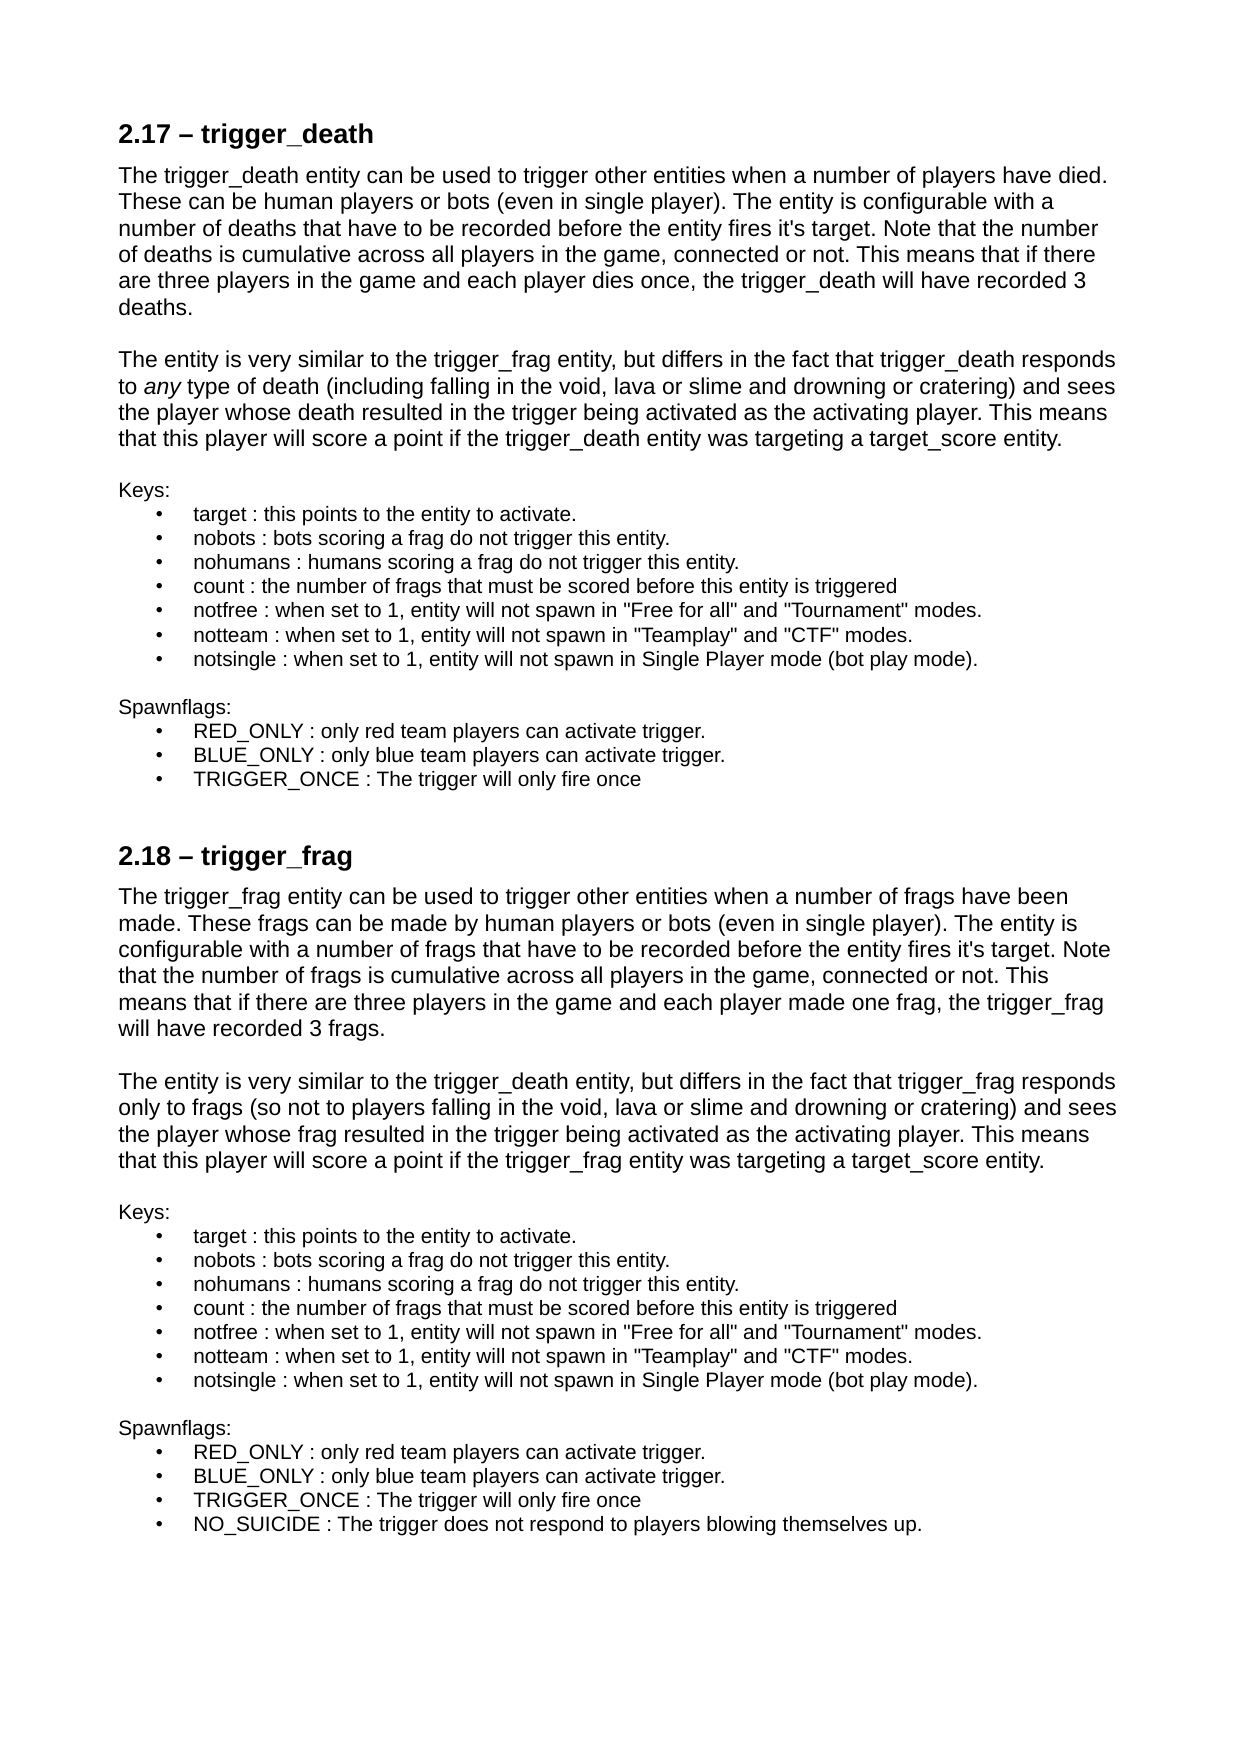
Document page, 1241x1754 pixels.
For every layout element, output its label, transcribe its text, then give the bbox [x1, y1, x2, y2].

list nohumans : humans scoring a frag do not trigger this entity. [156, 550, 1122, 574]
text Spawnflags: [118, 694, 1122, 718]
list NO_SUICIDE : The trigger does not respond to players blowing themselves up. [156, 1512, 1122, 1536]
list BLUE_ONLY : only blue team players can activate trigger. [156, 742, 1122, 767]
subtitle 2.17 – trigger_death [118, 118, 1122, 149]
list notteam : when set to 1, entity will not spawn in "Teamplay" and "CTF" modes. [156, 622, 1122, 646]
list notsingle : when set to 1, entity will not spawn in Single Player mode (bot play mode). [156, 1368, 1122, 1392]
list nohumans : humans scoring a frag do not trigger this entity. [156, 1272, 1122, 1296]
list nobots : bots scoring a frag do not trigger this entity. [156, 1248, 1122, 1272]
text Spawnflags: [118, 1416, 1122, 1440]
list target : this points to the entity to activate. [156, 1223, 1122, 1248]
list TRIGGER_ONCE : The trigger will only fire once [156, 767, 1122, 791]
list count : the number of frags that must be scored before this entity is triggered [156, 1296, 1122, 1320]
list notsingle : when set to 1, entity will not spawn in Single Player mode (bot play mode). [156, 646, 1122, 671]
list notfree : when set to 1, entity will not spawn in "Free for all" and "Tournament" modes. [156, 598, 1122, 622]
list count : the number of frags that must be scored before this entity is triggered [156, 574, 1122, 598]
text The trigger_death entity can be used to trigger other entities when a number of players have died. These can be human players or bots (even in single player). The entity is configurable with a number of deaths that have to be recorded before the entity fires it's target. Note that the number of deaths is cumulative across all players in the game, connected or not. This means that if there are three players in the game and each player dies once, the trigger_death will have recorded 3 deaths. [118, 162, 1122, 320]
list target : this points to the entity to activate. [156, 502, 1122, 526]
text The entity is very similar to the trigger_death entity, but differs in the fact that trigger_frag responds only to frags (so not to players falling in the void, lava or slime and drowning or cratering) and sees the player whose frag resulted in the trigger being activated as the activating player. This means that this player will score a point if the trigger_frag entity was targeting a target_score entity. [118, 1068, 1122, 1173]
list notteam : when set to 1, entity will not spawn in "Teamplay" and "CTF" modes. [156, 1344, 1122, 1368]
list RED_ONLY : only red team players can activate trigger. [156, 1440, 1122, 1464]
text Keys: [118, 478, 1122, 502]
list RED_ONLY : only red team players can activate trigger. [156, 718, 1122, 742]
text The trigger_frag entity can be used to trigger other entities when a number of frags have been made. These frags can be made by human players or bots (even in single player). The entity is configurable with a number of frags that have to be recorded before the entity fires it's target. Note that the number of frags is cumulative across all players in the game, connected or not. This means that if there are three players in the game and each player made one frag, the trigger_frag will have recorded 3 frags. [118, 883, 1122, 1041]
text Keys: [118, 1199, 1122, 1223]
list notfree : when set to 1, entity will not spawn in "Free for all" and "Tournament" modes. [156, 1320, 1122, 1344]
text The entity is very similar to the trigger_frag entity, but differs in the fact that trigger_death responds to any type of death (including falling in the void, lava or slime and drowning or cratering) and sees the player whose death resulted in the trigger being activated as the activating player. This means that this player will score a point if the trigger_death entity was targeting a target_score entity. [118, 346, 1122, 452]
list BLUE_ONLY : only blue team players can activate trigger. [156, 1464, 1122, 1488]
subtitle 2.18 – trigger_frag [118, 839, 1122, 871]
list nobots : bots scoring a frag do not trigger this entity. [156, 526, 1122, 550]
list TRIGGER_ONCE : The trigger will only fire once [156, 1488, 1122, 1512]
